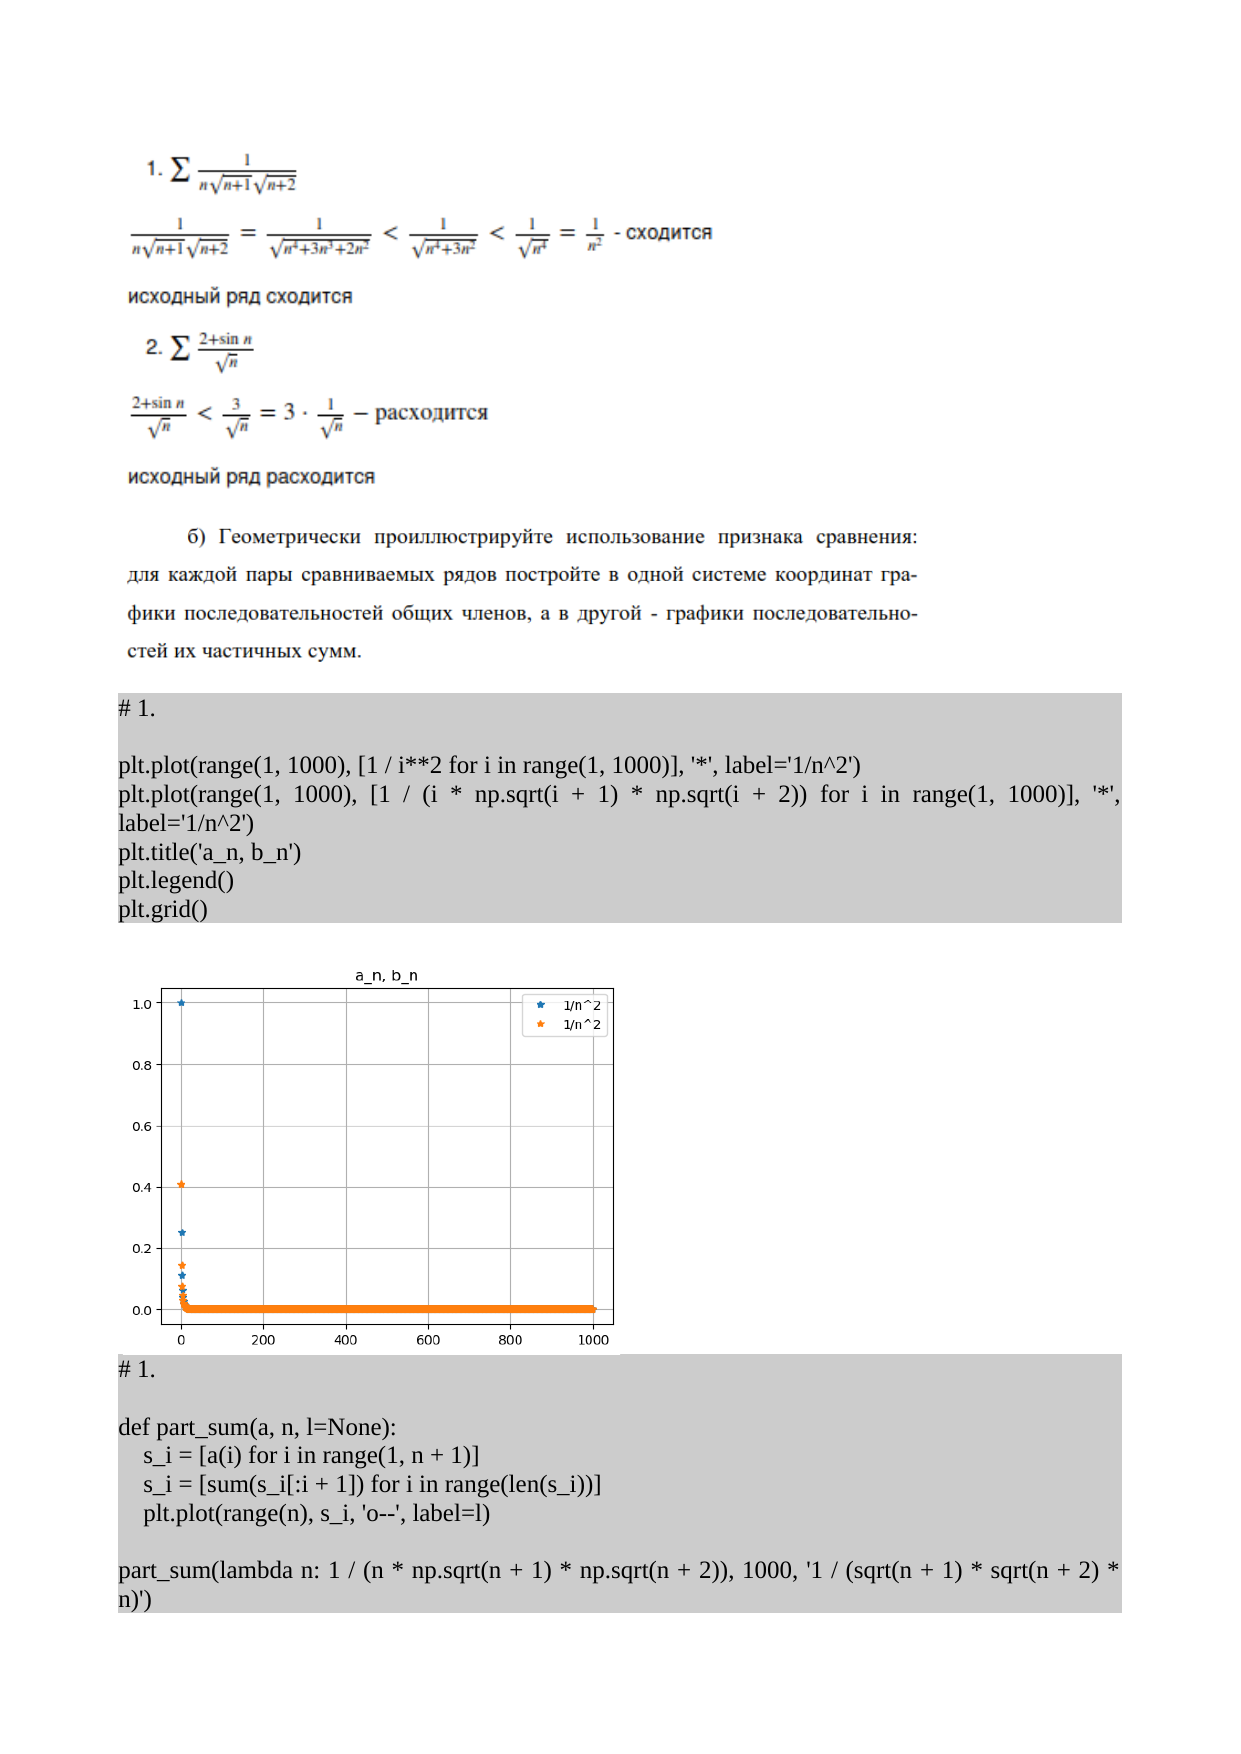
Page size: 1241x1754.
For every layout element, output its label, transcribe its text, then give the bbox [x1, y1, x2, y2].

text s_i = [sum(s_i[:i + 1]) for i in range(len(s_i))] [118, 1469, 1122, 1498]
text s_i = [a(i) for i in range(1, n + 1)] [118, 1441, 1122, 1469]
text def part_sum(a, n, l=None): [118, 1412, 1122, 1441]
text plt.grid() [118, 894, 1122, 923]
picture [122, 960, 621, 1355]
text # 1. [118, 693, 1122, 722]
text plt.plot(range(1, 1000), [1 / (i * np.sqrt(i + 1) * np.sqrt(i + 2)) for i in range(1, 1000)], '*', label='1/n^2') [118, 779, 1122, 837]
picture [124, 520, 925, 673]
picture [123, 146, 719, 492]
text plt.plot(range(n), s_i, 'o--', label=l) [118, 1498, 1122, 1527]
text plt.plot(range(1, 1000), [1 / i**2 for i in range(1, 1000)], '*', label='1/n^2') [118, 751, 1122, 779]
text plt.title('a_n, b_n') [118, 837, 1122, 866]
text part_sum(lambda n: 1 / (n * np.sqrt(n + 1) * np.sqrt(n + 2)), 1000, '1 / (sqrt(n + 1) * sqrt(n + 2) * n)') [118, 1556, 1122, 1613]
text plt.legend() [118, 866, 1122, 894]
text # 1. [118, 1354, 1122, 1383]
